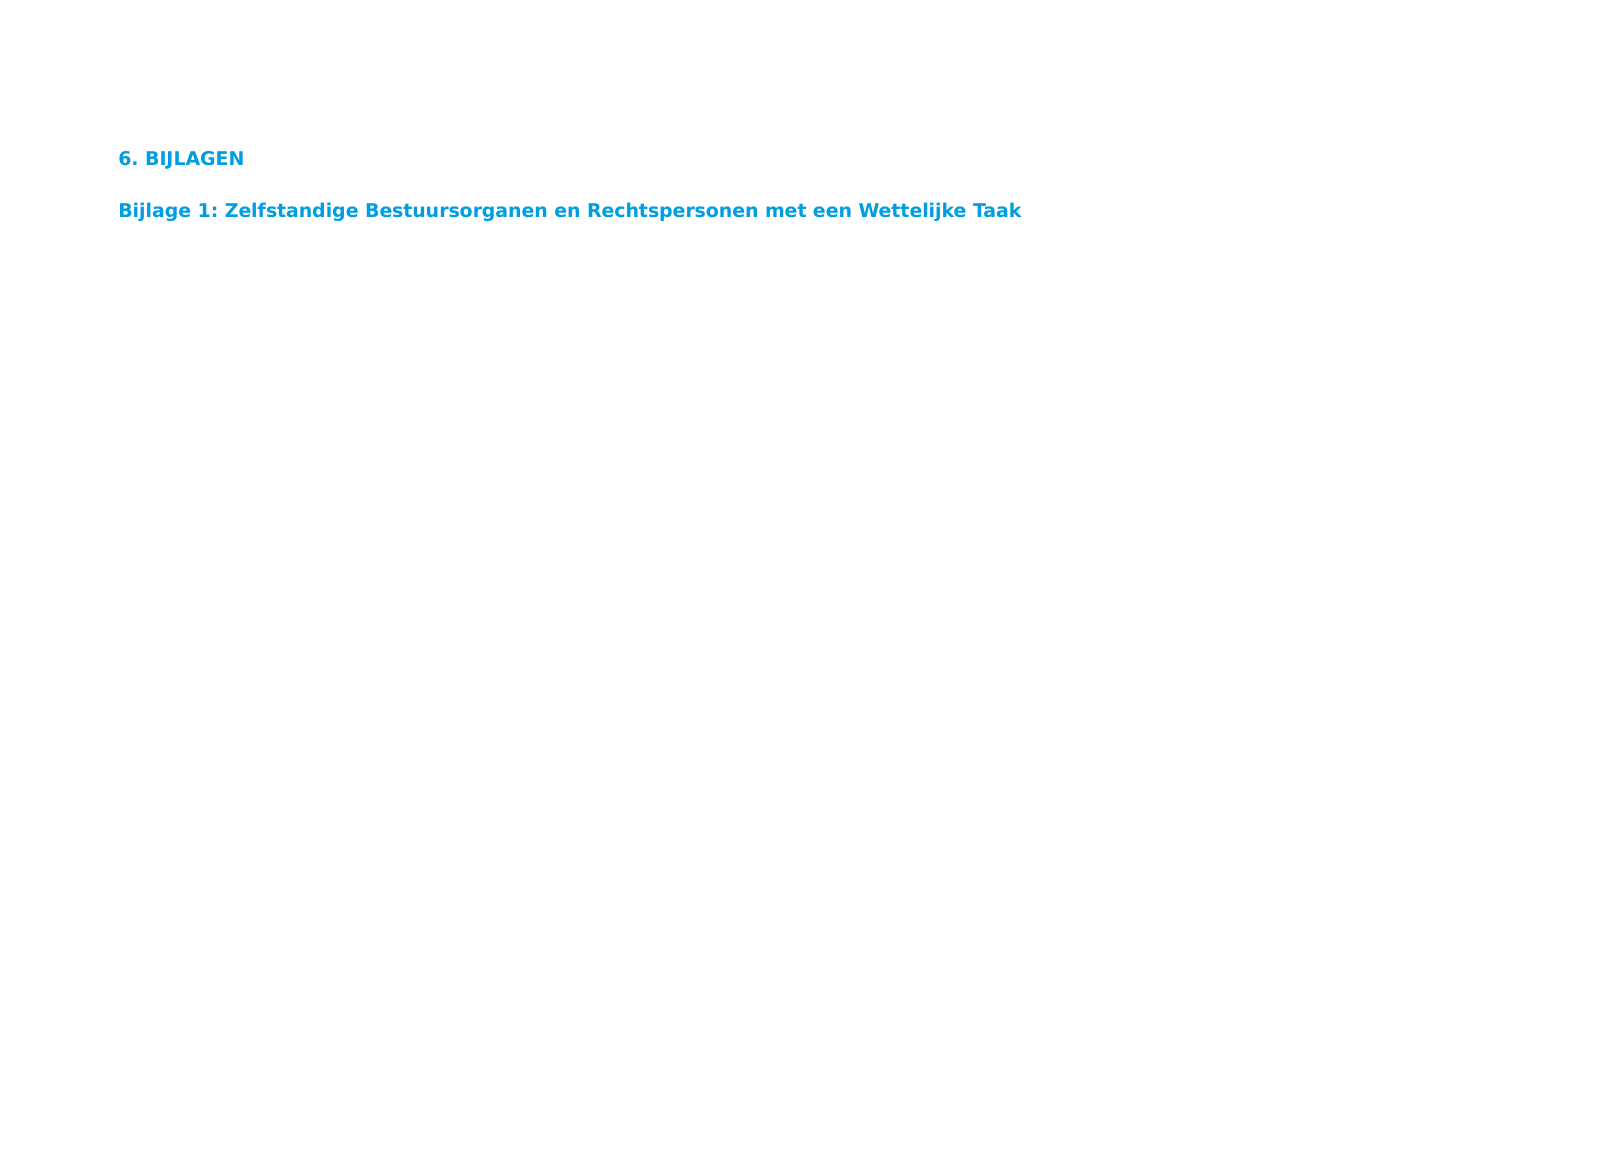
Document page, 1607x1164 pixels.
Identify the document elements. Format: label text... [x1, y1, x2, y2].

subtitle Bijlage 1: Zelfstandige Bestuursorganen en Rechtspersonen met een Wettelijke Taak [118, 200, 1488, 222]
subtitle 6. BIJLAGEN [118, 148, 1488, 170]
